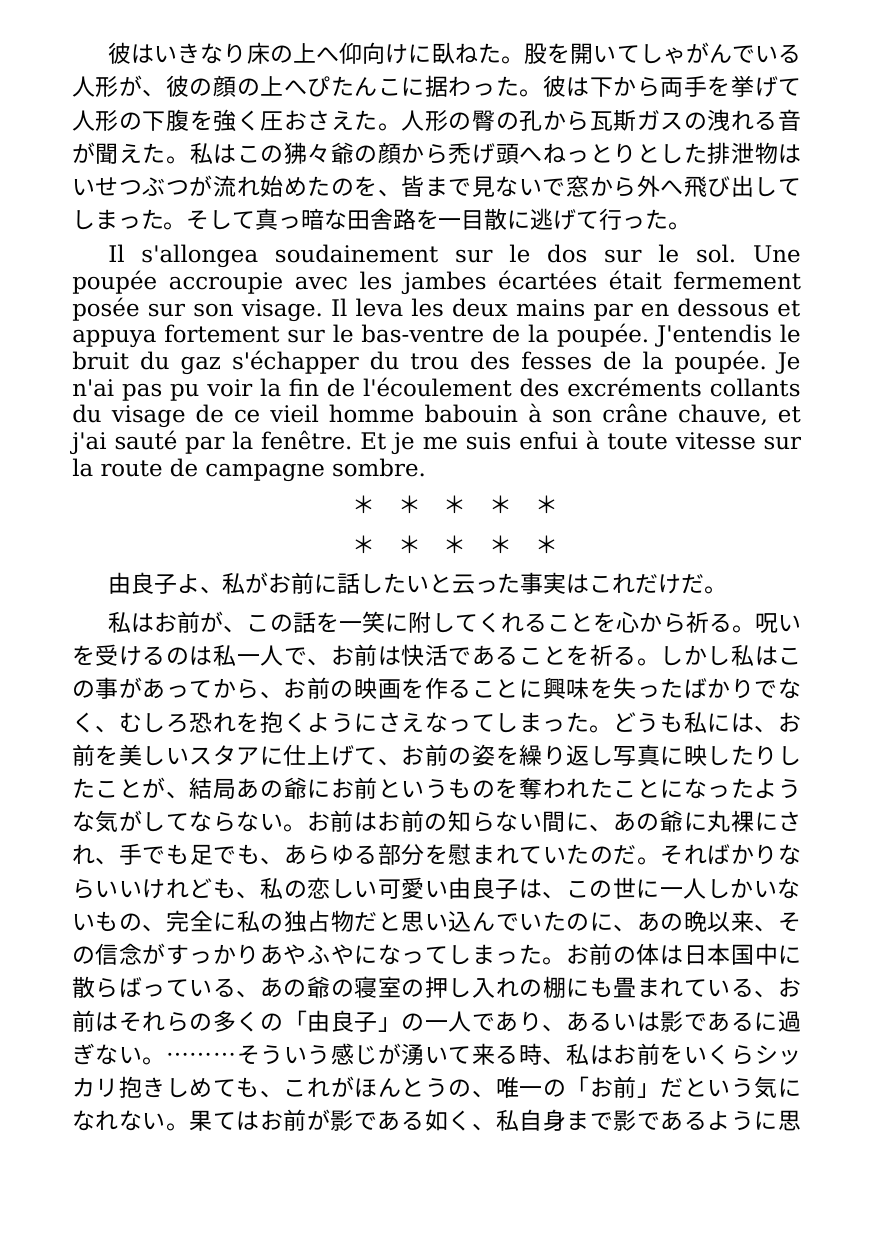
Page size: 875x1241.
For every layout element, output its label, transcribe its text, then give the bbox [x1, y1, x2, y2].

text ＊ ＊ ＊ ＊ ＊ [72, 526, 802, 560]
text ＊ ＊ ＊ ＊ ＊ [72, 487, 802, 521]
text 私はお前が、この話を一笑に附してくれることを心から祈る。呪いを受けるのは私一人で、お前は快活であることを祈る。しかし私はこの事があってから、お前の映画を作ることに興味を失ったばかりでなく、むしろ恐れを抱くようにさえなってしまった。どうも私には、お前を美しいスタアに仕上げて、お前の姿を繰り返し写真に映したりしたことが、結局あの爺にお前というものを奪われたことになったような気がしてならない。お前はお前の知らない間に、あの爺に丸裸にされ、手でも足でも、あらゆる部分を慰まれていたのだ。そればかりならいいけれども、私の恋しい可愛い由良子は、この世に一人しかいないもの、完全に私の独占物だと思い込んでいたのに、あの晩以来、その信念がすっかりあやふやになってしまった。お前の体は日本国中に散らばっている、あの爺の寝室の押し入れの棚にも畳まれている、お前はそれらの多くの「由良子」の一人であり、あるいは影であるに過ぎない。………そういう感じが湧いて来る時、私はお前をいくらシッカリ抱きしめても、これがほんとうの、唯一の「お前」だという気になれない。果てはお前が影である如く、私自身まで影であるように思 [72, 605, 802, 1136]
text Il s'allongea soudainement sur le dos sur le sol. Une poupée accroupie avec les jambes écartées était fermement posée sur son visage. Il leva les deux mains par en dessous et appuya fortement sur le bas-ventre de la poupée. J'entendis le bruit du gaz s'échapper du trou des fesses de la poupée. Je n'ai pas pu voir la fin de l'écoulement des excréments collants du visage de ce vieil homme babouin à son crâne chauve, et j'ai sauté par la fenêtre. Et je me suis enfui à toute vitesse sur la route de campagne sombre. [72, 241, 802, 481]
text 彼はいきなり床の上へ仰向けに臥ねた。股を開いてしゃがんでいる人形が、彼の顔の上へぴたんこに据わった。彼は下から両手を挙げて人形の下腹を強く圧おさえた。人形の臀の孔から瓦斯ガスの洩れる音が聞えた。私はこの狒々爺の顔から禿げ頭へねっとりとした排泄物はいせつぶつが流れ始めたのを、皆まで見ないで窓から外へ飛び出してしまった。そして真っ暗な田舎路を一目散に逃げて行った。 [72, 36, 802, 235]
text 由良子よ、私がお前に話したいと云った事実はこれだけだ。 [72, 566, 802, 599]
